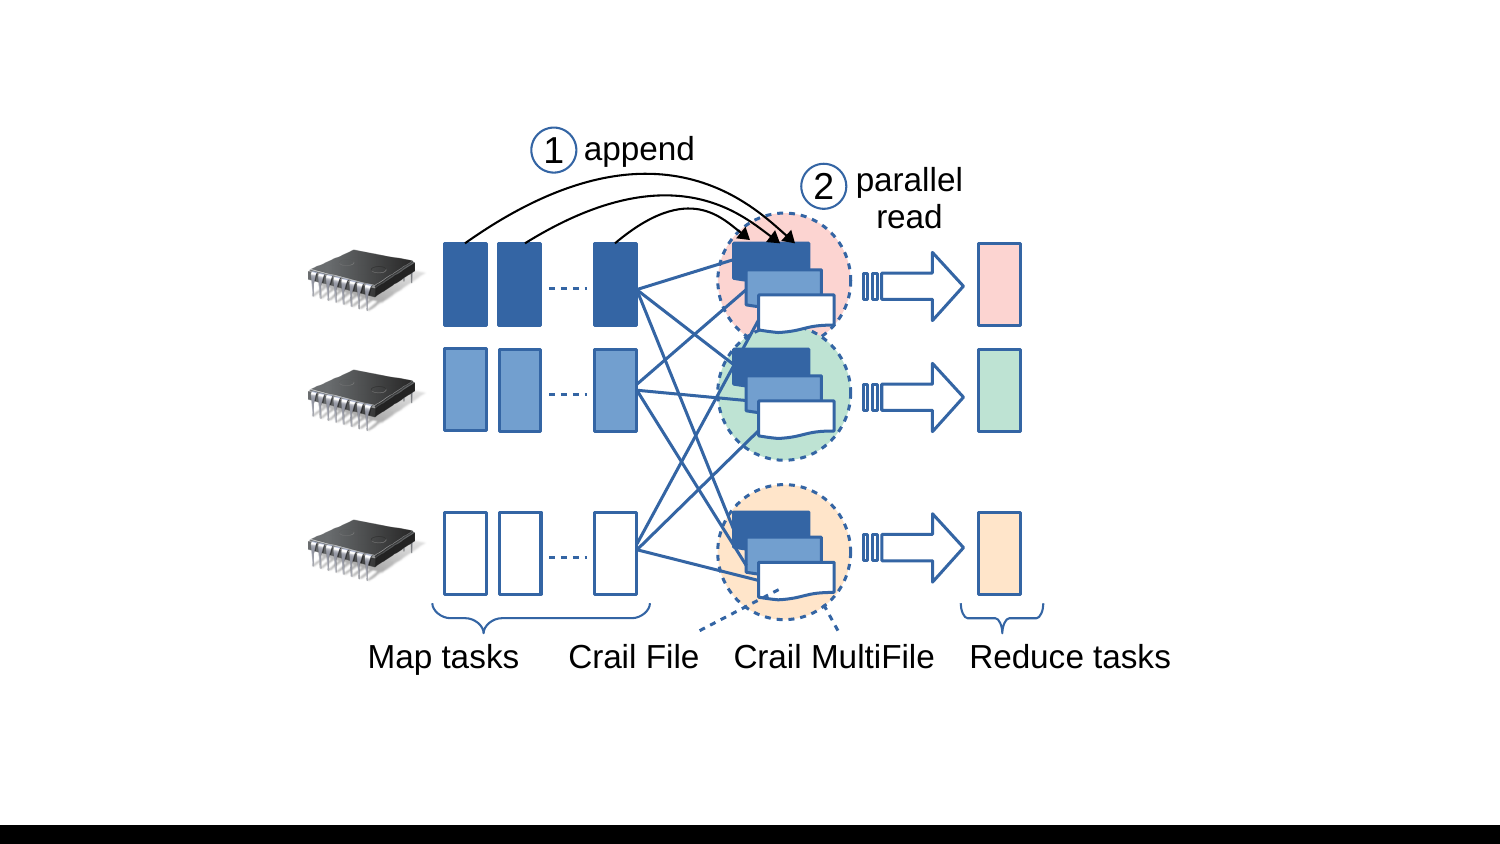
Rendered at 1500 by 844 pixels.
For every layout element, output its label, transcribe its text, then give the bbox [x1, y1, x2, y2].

text_box Map tasks [352, 631, 536, 691]
text_box [863, 534, 868, 561]
text_box [594, 512, 637, 595]
text_box [444, 348, 487, 431]
text_box 1 [531, 127, 577, 173]
text_box [978, 243, 1021, 326]
text_box [594, 349, 637, 432]
text_box [978, 512, 1021, 595]
text_box [717, 213, 851, 461]
text_box [863, 384, 868, 411]
text_box [881, 252, 964, 321]
text_box [872, 384, 878, 411]
text_box [872, 273, 878, 300]
text_box [499, 349, 541, 432]
text_box 2 [801, 163, 840, 209]
text_box parallel read [840, 154, 979, 244]
picture [307, 214, 428, 455]
text_box Crail File [553, 631, 709, 691]
text_box [863, 273, 868, 300]
text_box [717, 361, 731, 391]
text_box Reduce tasks [954, 631, 1225, 688]
text_box [594, 243, 637, 326]
text_box Crail MultiFile [709, 631, 961, 691]
text_box append [514, 122, 766, 182]
text_box [872, 534, 878, 561]
text_box [717, 484, 851, 620]
picture [307, 484, 428, 605]
text_box [978, 349, 1021, 432]
text_box [498, 243, 541, 326]
text_box [881, 513, 964, 583]
text_box [499, 512, 542, 595]
text_box [444, 243, 487, 326]
text_box [444, 512, 487, 595]
text_box [881, 363, 964, 432]
